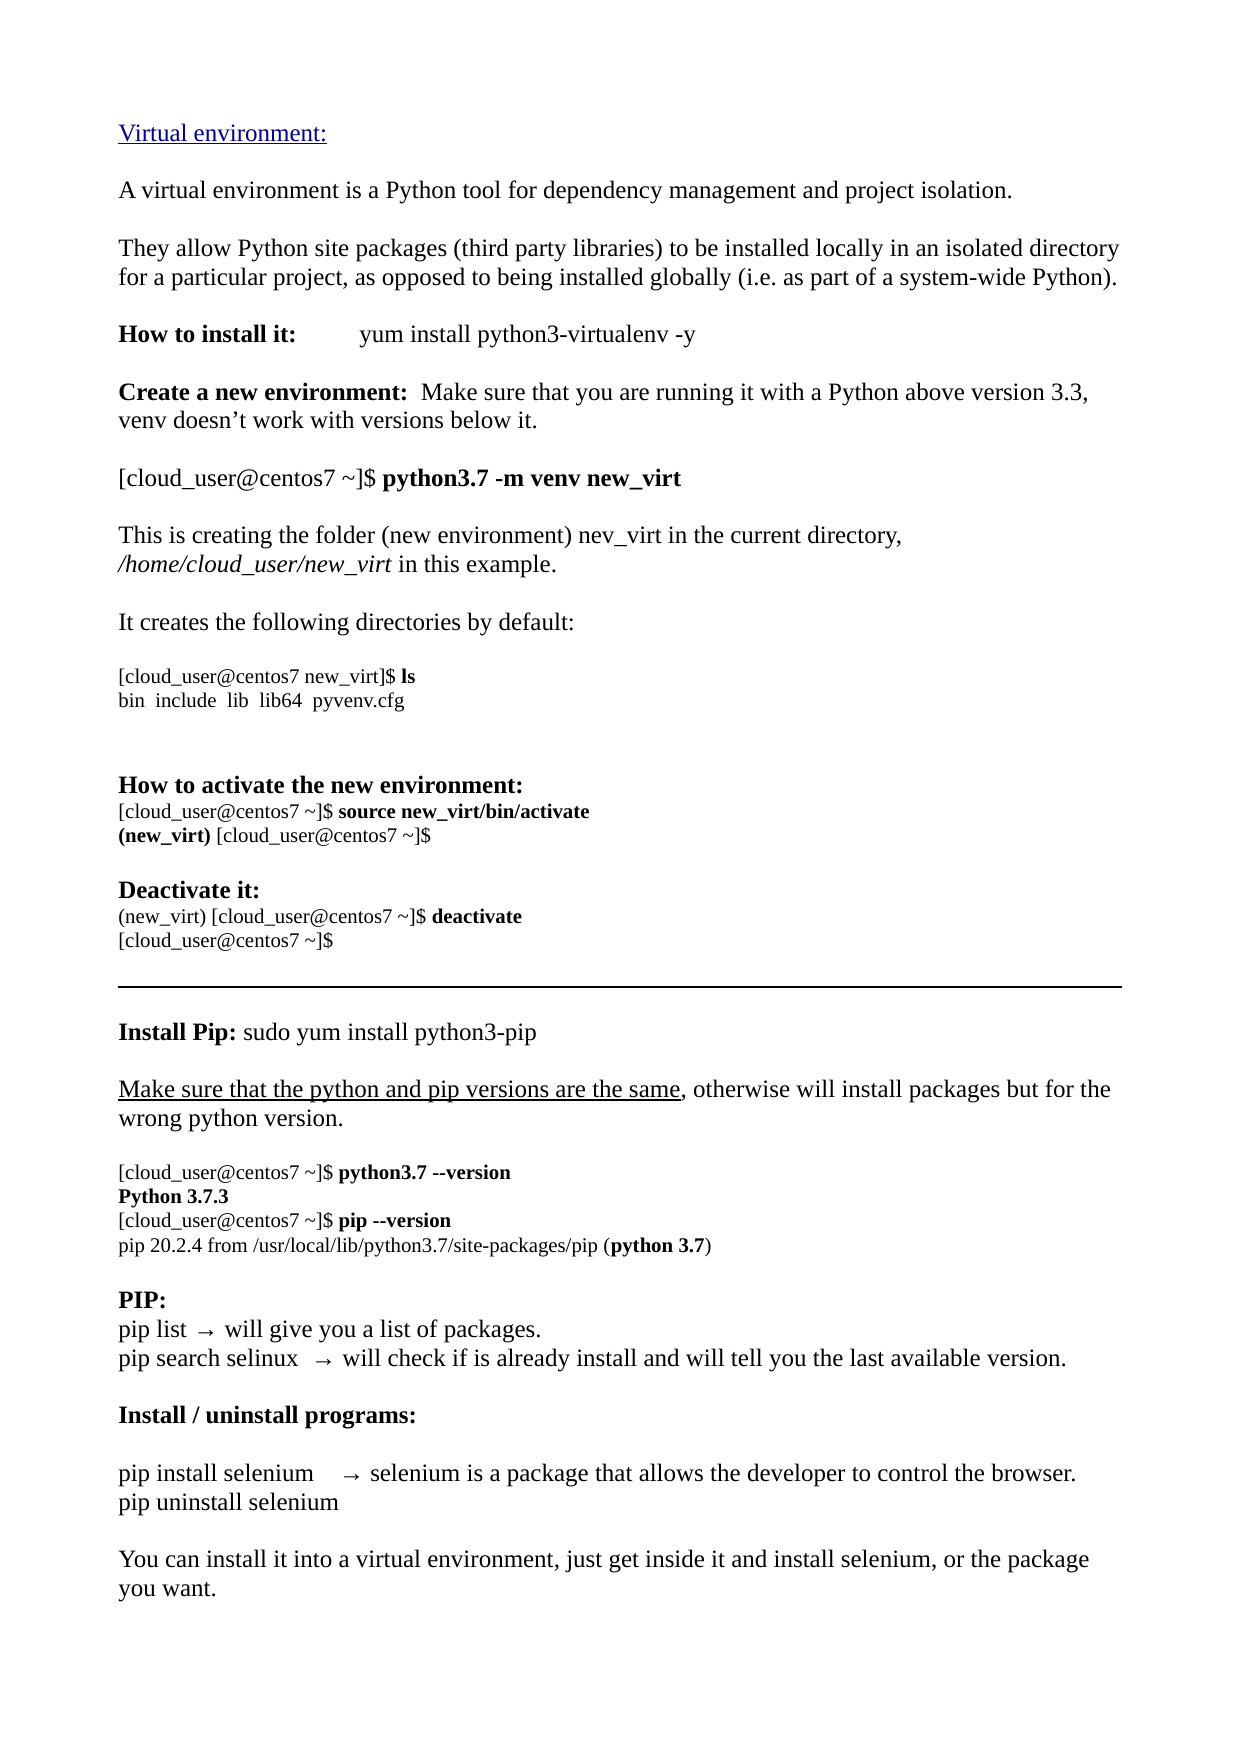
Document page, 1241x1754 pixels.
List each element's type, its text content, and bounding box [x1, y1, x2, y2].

text (new_virt) [cloud_user@centos7 ~]$ [118, 823, 1122, 847]
text Install Pip: sudo yum install python3-pip [118, 1017, 1122, 1045]
text [cloud_user@centos7 new_virt]$ ls [118, 664, 1122, 688]
text pip install selenium → selenium is a package that allows the developer to control the browser. [118, 1458, 1122, 1487]
text pip list → will give you a list of packages. [118, 1314, 1122, 1343]
text You can install it into a virtual environment, just get inside it and install selenium, or the package you want. [118, 1544, 1122, 1602]
text [cloud_user@centos7 ~]$ [118, 928, 1122, 952]
text [cloud_user@centos7 ~]$ source new_virt/bin/activate [118, 799, 1122, 823]
text This is creating the folder (new environment) nev_virt in the current directory, /home/cloud_user/new_virt in this example. [118, 521, 1122, 578]
text How to activate the new environment: [118, 770, 1122, 799]
text A virtual environment is a Python tool for dependency management and project isolation. [118, 176, 1122, 204]
text (new_virt) [cloud_user@centos7 ~]$ deactivate [118, 904, 1122, 928]
text Virtual environment: [118, 118, 1122, 147]
text bin include lib lib64 pyvenv.cfg [118, 688, 1122, 712]
text pip uninstall selenium [118, 1487, 1122, 1515]
text Install / uninstall programs: [118, 1400, 1122, 1429]
text Make sure that the python and pip versions are the same, otherwise will install packages but for the wrong python version. [118, 1074, 1122, 1132]
text Python 3.7.3 [118, 1184, 1122, 1208]
text Create a new environment: Make sure that you are running it with a Python above version 3.3, venv doesn’t work with versions below it. [118, 377, 1122, 434]
text [cloud_user@centos7 ~]$ python3.7 -m venv new_virt [118, 463, 1122, 492]
text How to install it: yum install python3-virtualenv -y [118, 319, 1122, 348]
text PIP: [118, 1285, 1122, 1314]
text It creates the following directories by default: [118, 607, 1122, 636]
text [cloud_user@centos7 ~]$ python3.7 --version [118, 1160, 1122, 1184]
text They allow Python site packages (third party libraries) to be installed locally in an isolated directory for a particular project, as opposed to being installed globally (i.e. as part of a system-wide Python). [118, 233, 1122, 291]
text pip 20.2.4 from /usr/local/lib/python3.7/site-packages/pip (python 3.7) [118, 1232, 1122, 1257]
text pip search selinux → will check if is already install and will tell you the last available version. [118, 1343, 1122, 1372]
text [cloud_user@centos7 ~]$ pip --version [118, 1208, 1122, 1232]
text Deactivate it: [118, 876, 1122, 904]
